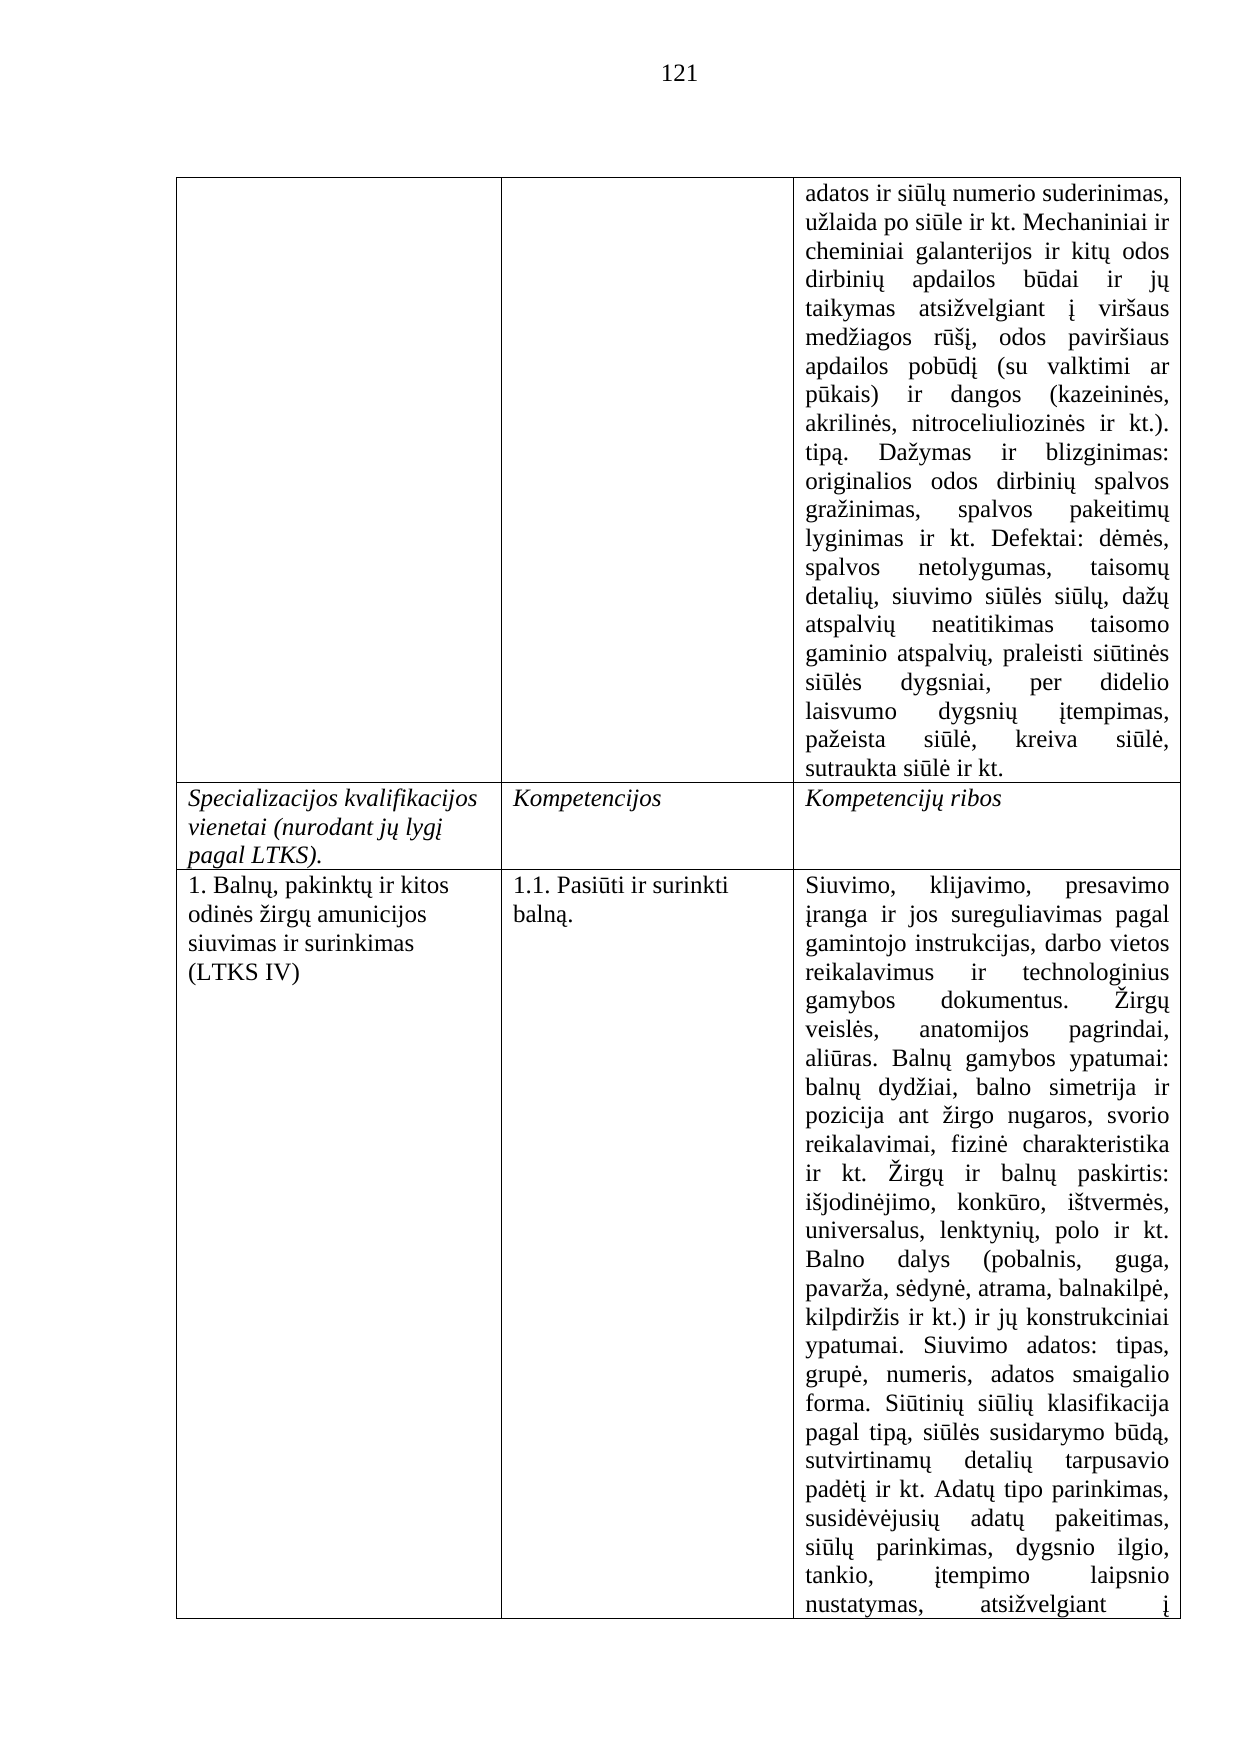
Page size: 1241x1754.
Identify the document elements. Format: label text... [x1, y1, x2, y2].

table_cell Specializacijos kvalifikacijos vienetai (nurodant jų lygį pagal LTKS). [177, 783, 501, 869]
table_cell [177, 178, 501, 782]
table_cell Siuvimo, klijavimo, presavimo įranga ir jos sureguliavimas pagal gamintojo instrukcijas, darbo vietos reikalavimus ir technologinius gamybos dokumentus. Žirgų veislės, anatomijos pagrindai, aliūras. Balnų gamybos ypatumai: balnų dydžiai, balno simetrija ir pozicija ant žirgo nugaros, svorio reikalavimai, fizinė charakteristika ir kt. Žirgų ir balnų paskirtis: išjodinėjimo, konkūro, ištvermės, universalus, lenktynių, polo ir kt. Balno dalys (pobalnis, guga, pavarža, sėdynė, atrama, balnakilpė, kilpdiržis ir kt.) ir jų konstrukciniai ypatumai. Siuvimo adatos: tipas, grupė, numeris, adatos smaigalio forma. Siūtinių siūlių klasifikacija pagal tipą, siūlės susidarymo būdą, sutvirtinamų detalių tarpusavio padėtį ir kt. Adatų tipo parinkimas, susidėvėjusių adatų pakeitimas, siūlų parinkimas, dygsnio ilgio, tankio, įtempimo laipsnio nustatymas, atsižvelgiant į [794, 870, 1180, 1618]
table_cell [502, 178, 793, 782]
table_cell adatos ir siūlų numerio suderinimas, užlaida po siūle ir kt. Mechaniniai ir cheminiai galanterijos ir kitų odos dirbinių apdailos būdai ir jų taikymas atsižvelgiant į viršaus medžiagos rūšį, odos paviršiaus apdailos pobūdį (su valktimi ar pūkais) ir dangos (kazeininės, akrilinės, nitroceliuliozinės ir kt.). tipą. Dažymas ir blizginimas: originalios odos dirbinių spalvos gražinimas, spalvos pakeitimų lyginimas ir kt. Defektai: dėmės, spalvos netolygumas, taisomų detalių, siuvimo siūlės siūlų, dažų atspalvių neatitikimas taisomo gaminio atspalvių, praleisti siūtinės siūlės dygsniai, per didelio laisvumo dygsnių įtempimas, pažeista siūlė, kreiva siūlė, sutraukta siūlė ir kt. [794, 178, 1180, 782]
table_cell 1.1. Pasiūti ir surinkti balną. [502, 870, 793, 1618]
table_cell 1. Balnų, pakinktų ir kitos odinės žirgų amunicijos siuvimas ir surinkimas (LTKS IV) [177, 870, 501, 1618]
table_cell Kompetencijų ribos [794, 783, 1180, 869]
table_cell Kompetencijos [502, 783, 793, 869]
